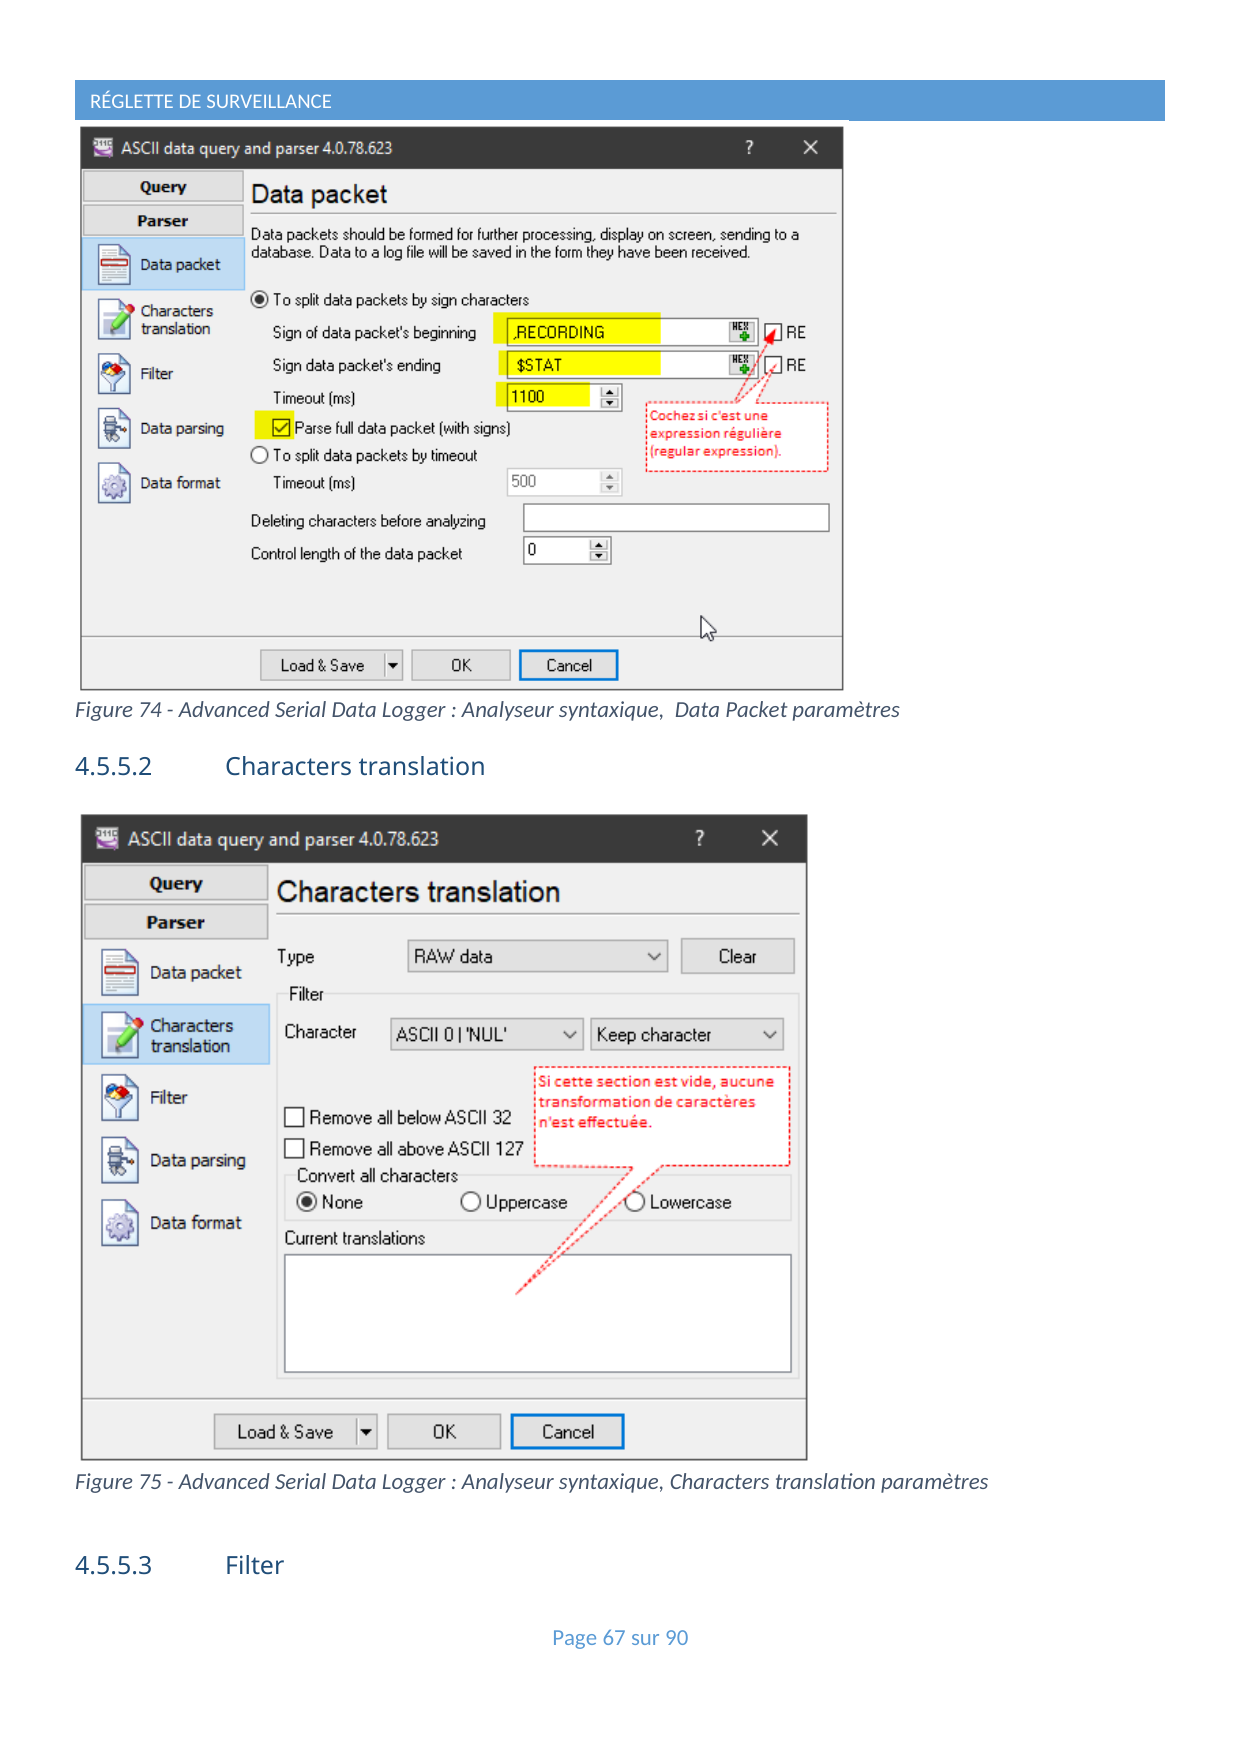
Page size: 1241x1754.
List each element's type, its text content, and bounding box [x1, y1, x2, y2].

subtitle 4.5.5.2 Characters translation [75, 748, 1165, 783]
text Figure 75 - Advanced Serial Data Logger : Analyseur syntaxique, Characters translation paramètres [75, 1467, 1165, 1495]
text Figure 74 - Advanced Serial Data Logger : Analyseur syntaxique, Data Packet paramètres [75, 696, 1165, 723]
subtitle 4.5.5.3 Filter [75, 1548, 1165, 1582]
